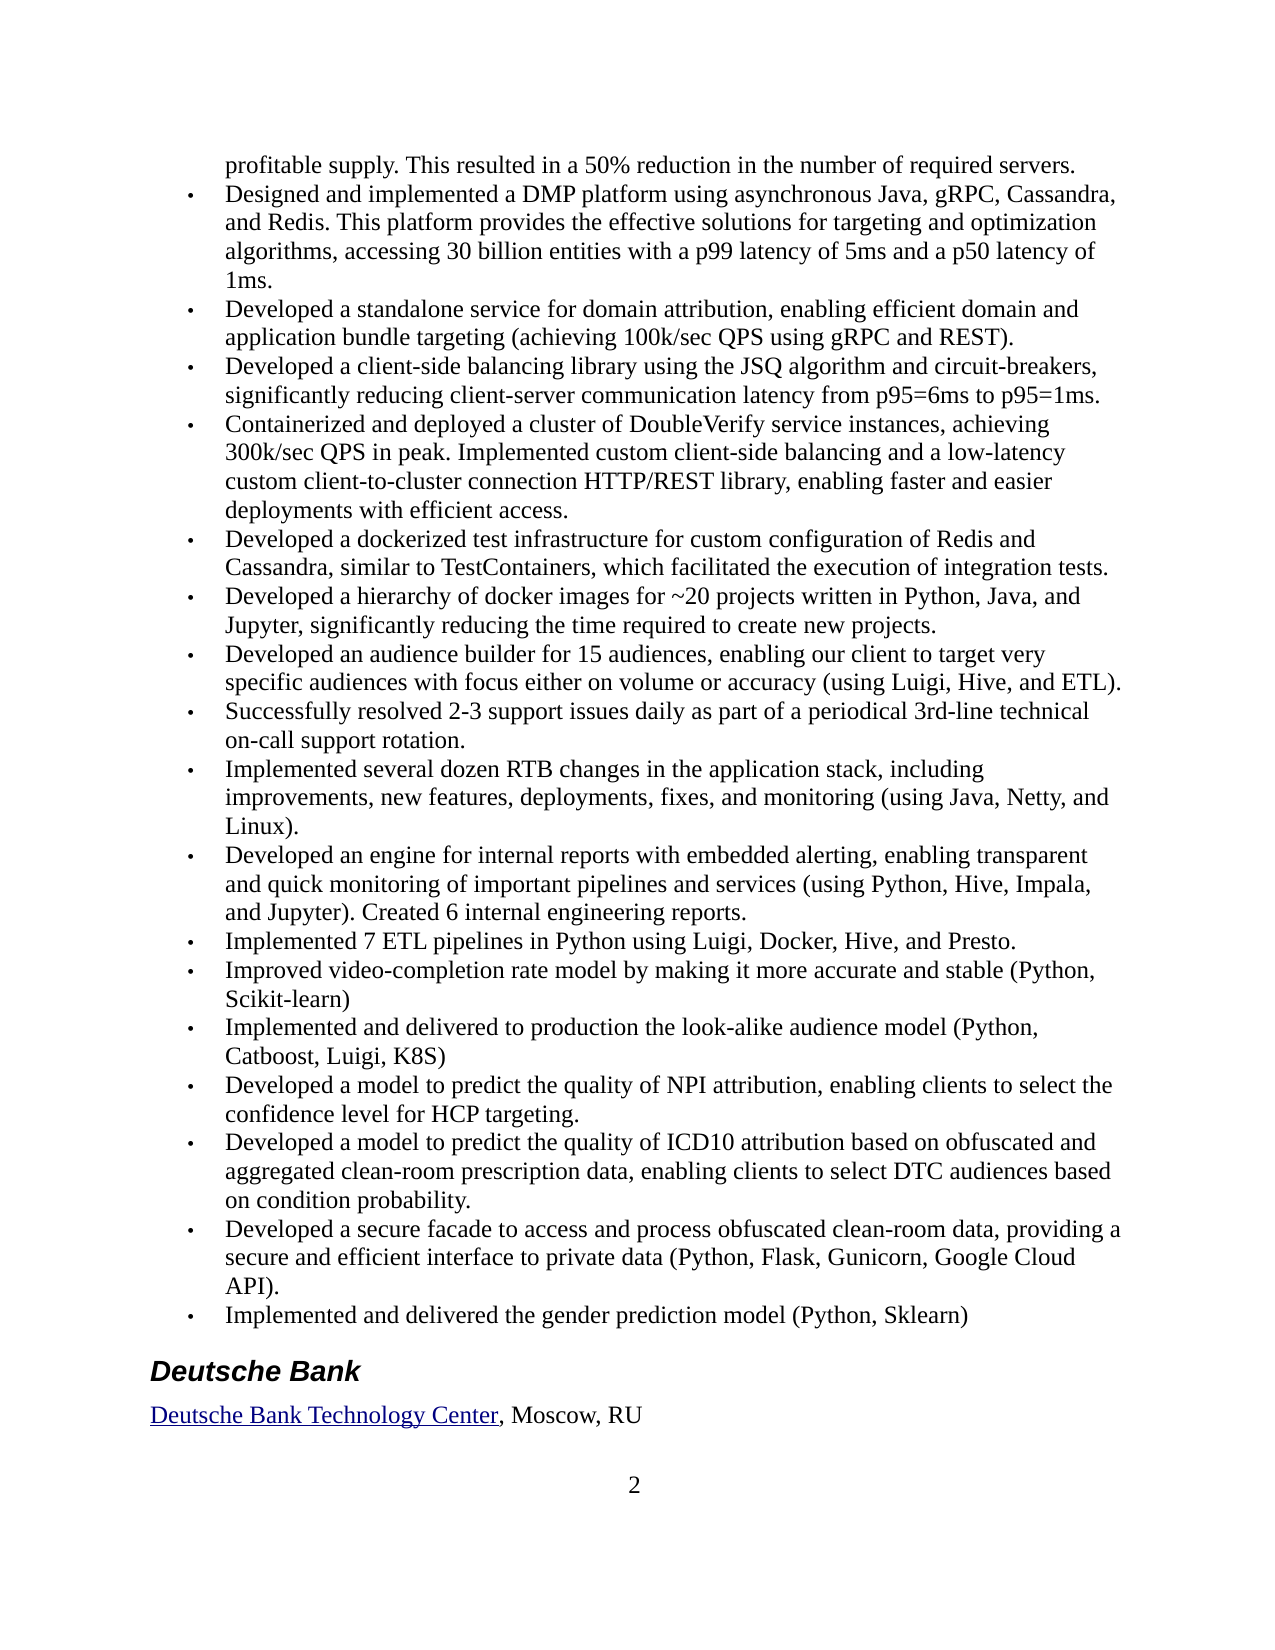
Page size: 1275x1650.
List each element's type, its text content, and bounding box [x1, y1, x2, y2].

list Developed an audience builder for 15 audiences, enabling our client to target very specific audiences with focus either on volume or accuracy (using Luigi, Hive, and ETL). [187, 639, 1125, 696]
list Developed a hierarchy of docker images for ~20 projects written in Python, Java, and Jupyter, significantly reducing the time required to create new projects. [187, 581, 1125, 639]
list Implemented several dozen RTB changes in the application stack, including improvements, new features, deployments, fixes, and monitoring (using Java, Netty, and Linux). [187, 754, 1125, 840]
text Deutsche Bank Technology Center, Moscow, RU [150, 1400, 1125, 1428]
list Developed a dockerized test infrastructure for custom configuration of Redis and Cassandra, similar to TestContainers, which facilitated the execution of integration tests. [187, 524, 1125, 581]
list Implemented and delivered to production the look-alike audience model (Python, Catboost, Luigi, K8S) [187, 1012, 1125, 1070]
list profitable supply. This resulted in a 50% reduction in the number of required servers. [187, 150, 1125, 179]
list Implemented and delivered the gender prediction model (Python, Sklearn) [187, 1300, 1125, 1329]
list Designed and implemented a DMP platform using asynchronous Java, gRPC, Cassandra, and Redis. This platform provides the effective solutions for targeting and optimization algorithms, accessing 30 billion entities with a p99 latency of 5ms and a p50 latency of 1ms. [187, 179, 1125, 294]
list Containerized and deployed a cluster of DoubleVerify service instances, achieving 300k/sec QPS in peak. Implemented custom client-side balancing and a low-latency custom client-to-cluster connection HTTP/REST library, enabling faster and easier deployments with efficient access. [187, 409, 1125, 524]
list Developed an engine for internal reports with embedded alerting, enabling transparent and quick monitoring of important pipelines and services (using Python, Hive, Impala, and Jupyter). Created 6 internal engineering reports. [187, 840, 1125, 926]
list Developed a model to predict the quality of ICD10 attribution based on obfuscated and aggregated clean-room prescription data, enabling clients to select DTC audiences based on condition probability. [187, 1127, 1125, 1214]
list Developed a secure facade to access and process obfuscated clean-room data, providing a secure and efficient interface to private data (Python, Flask, Gunicorn, Google Cloud API). [187, 1214, 1125, 1300]
list Developed a model to predict the quality of NPI attribution, enabling clients to select the confidence level for HCP targeting. [187, 1070, 1125, 1127]
list Implemented 7 ETL pipelines in Python using Luigi, Docker, Hive, and Presto. [187, 926, 1125, 955]
list Successfully resolved 2-3 support issues daily as part of a periodical 3rd-line technical on-call support rotation. [187, 696, 1125, 754]
list Developed a client-side balancing library using the JSQ algorithm and circuit-breakers, significantly reducing client-server communication latency from p95=6ms to p95=1ms. [187, 351, 1125, 409]
subtitle Deutsche Bank [150, 1354, 1125, 1387]
list Improved video-completion rate model by making it more accurate and stable (Python, Scikit-learn) [187, 955, 1125, 1012]
list Developed a standalone service for domain attribution, enabling efficient domain and application bundle targeting (achieving 100k/sec QPS using gRPC and REST). [187, 294, 1125, 351]
